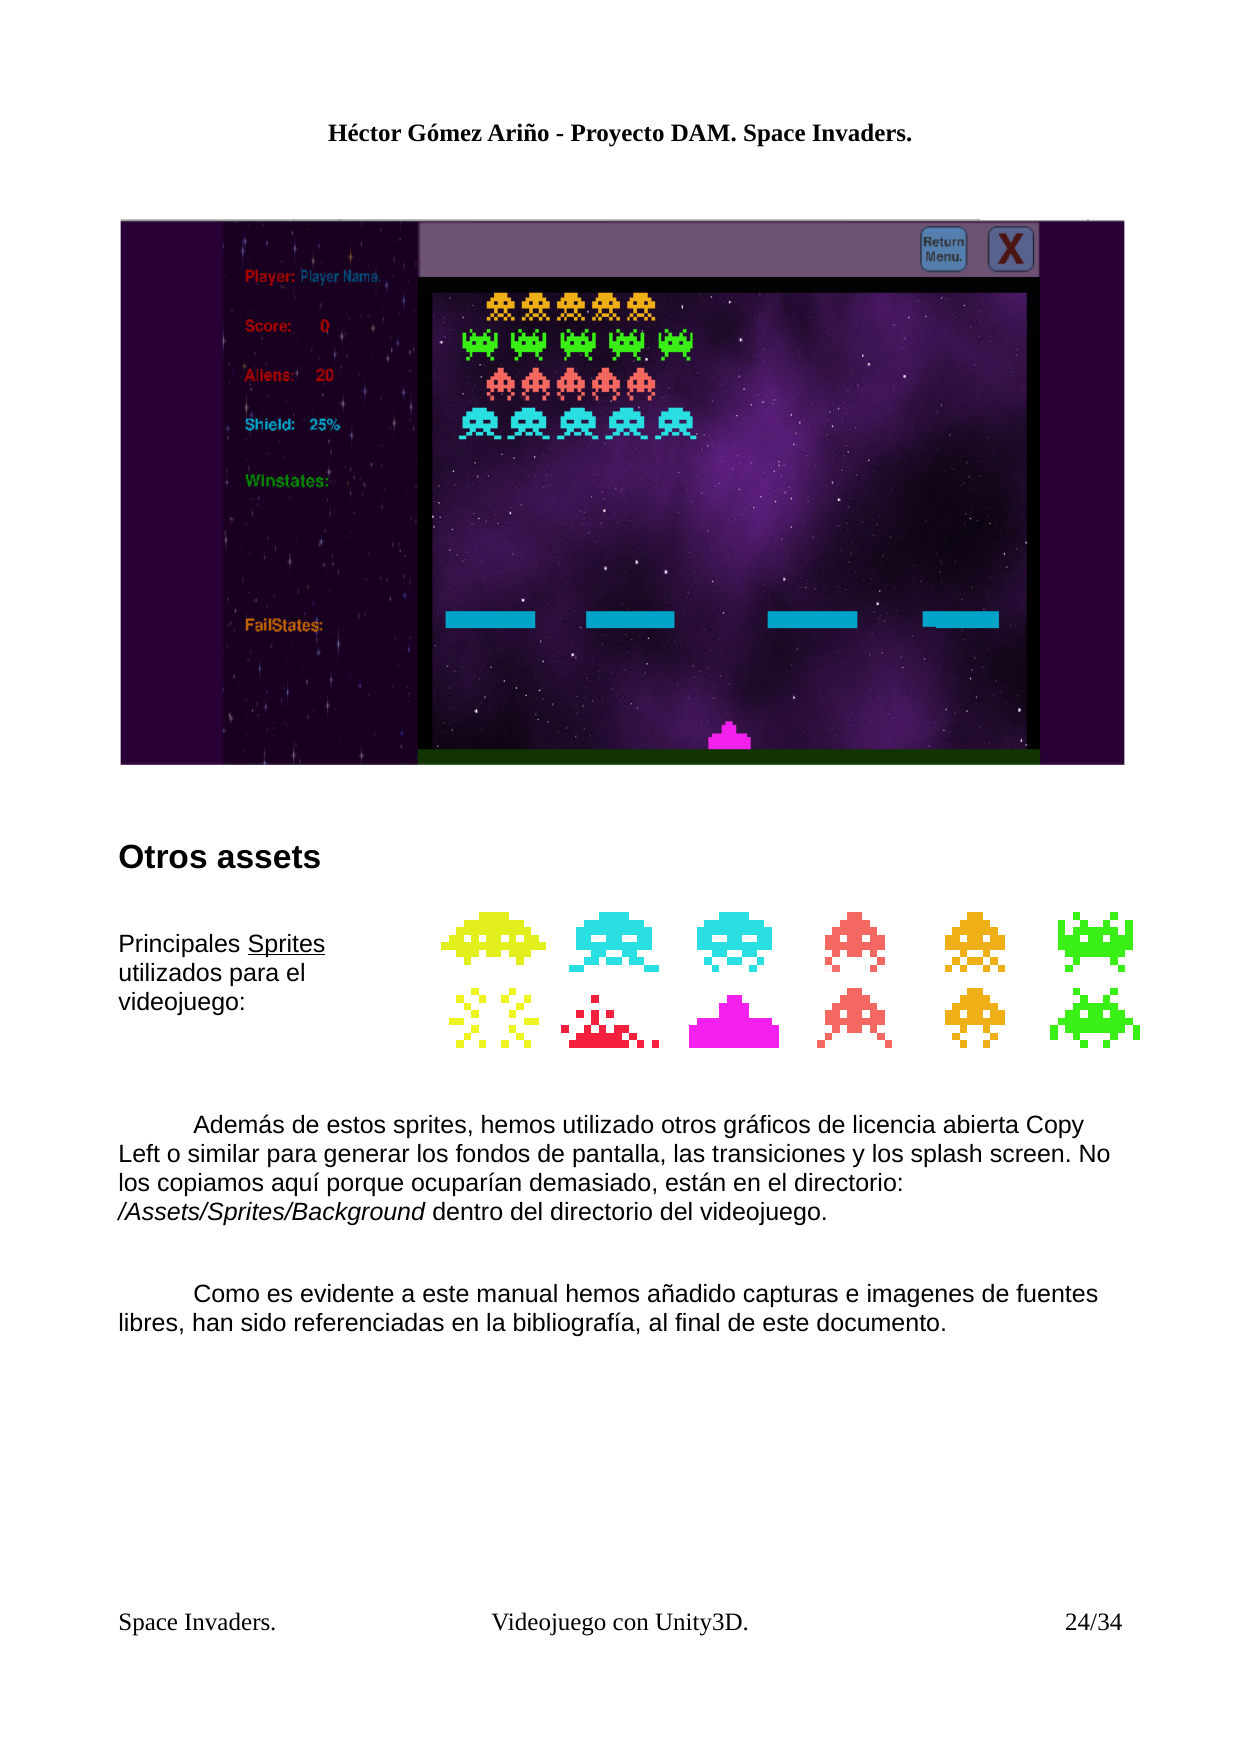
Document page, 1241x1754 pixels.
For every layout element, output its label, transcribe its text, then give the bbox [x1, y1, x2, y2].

text Como es evidente a este manual hemos añadido capturas e imagenes de fuentes libres, han sido referenciadas en la bibliografía, al final de este documento. [118, 1279, 1122, 1337]
text Principales Sprites utilizados para el videojuego: [118, 929, 435, 1015]
picture [120, 219, 1125, 765]
picture [435, 905, 1156, 1056]
text Además de estos sprites, hemos utilizado otros gráficos de licencia abierta Copy Left o similar para generar los fondos de pantalla, las transiciones y los splash screen. No los copiamos aquí porque ocuparían demasiado, están en el directorio: /Assets/Sprites/Background dentro del directorio del videojuego. [118, 1110, 1122, 1225]
subtitle Otros assets [118, 837, 1122, 875]
